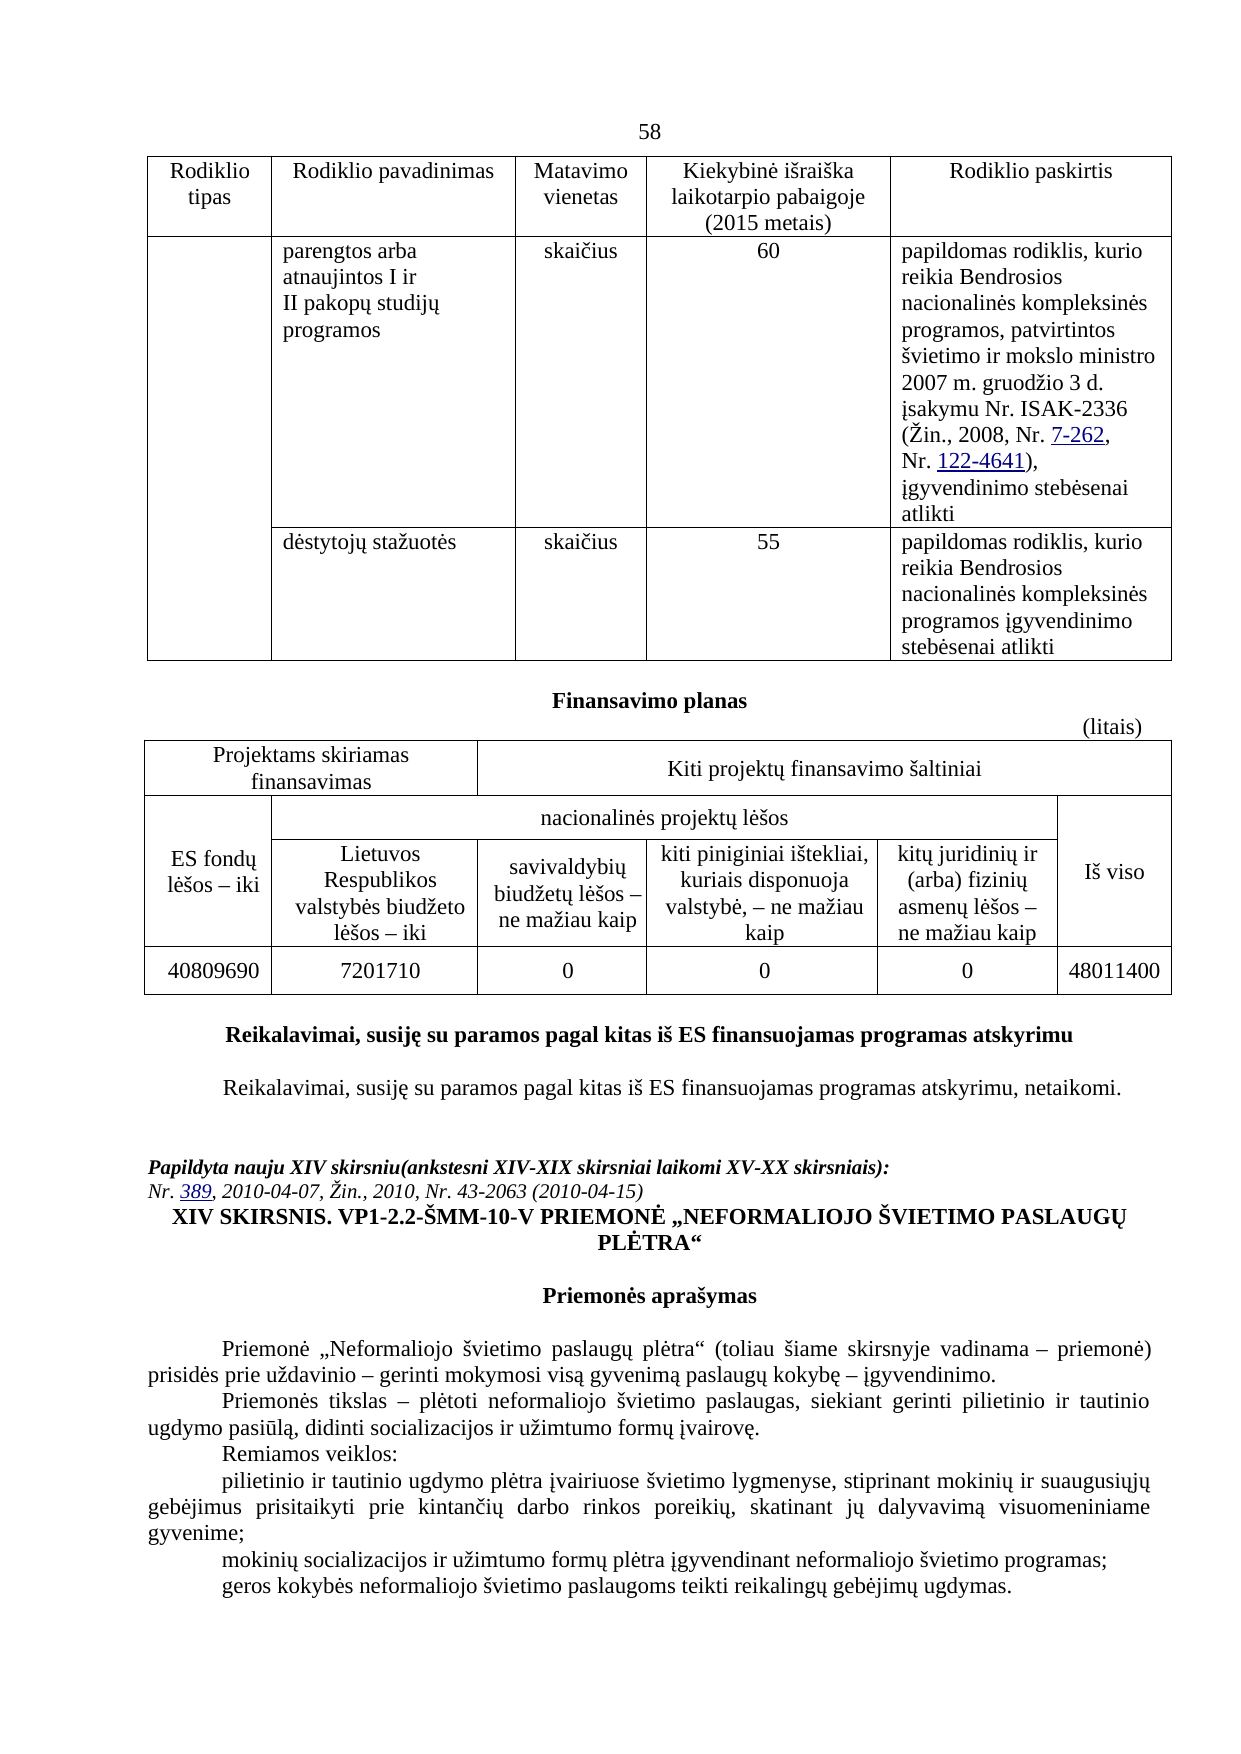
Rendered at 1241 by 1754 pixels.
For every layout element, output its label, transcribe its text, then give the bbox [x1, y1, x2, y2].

table_header Rodiklio tipas [148, 157, 271, 236]
text mokinių socializacijos ir užimtumo formų plėtra įgyvendinant neformaliojo švietimo programas; [148, 1546, 1152, 1572]
table_cell 7201710 [272, 947, 477, 993]
text geros kokybės neformaliojo švietimo paslaugoms teikti reikalingų gebėjimų ugdymas. [148, 1572, 1152, 1598]
text XIV SKIRSNIS. VP1-2.2-ŠMM-10-V PRIEMONĖ „NEFORMALIOJO ŠVIETIMO PASLAUGŲ PLĖTRA“ [148, 1203, 1152, 1256]
table_cell papildomas rodiklis, kurio reikia Bendrosios nacionalinės kompleksinės programos, patvirtintos švietimo ir mokslo ministro 2007 m. gruodžio 3 d. įsakymu Nr. ISAK-2336 (Žin., 2008, Nr. 7-262, Nr. 122-4641), įgyvendinimo stebėsenai atlikti [891, 237, 1171, 527]
table_cell kitų juridinių ir (arba) fizinių asmenų lėšos – ne mažiau kaip [878, 840, 1057, 946]
text Papildyta nauju XIV skirsniu(ankstesni XIV-XIX skirsniai laikomi XV-XX skirsniais): [148, 1155, 1152, 1179]
table_cell [148, 237, 271, 659]
table_header Kiekybinė išraiška laikotarpio pabaigoje (2015 metais) [647, 157, 890, 236]
table_cell kiti piniginiai ištekliai, kuriais disponuoja valstybė, – ne mažiau kaip [647, 840, 877, 946]
table_cell Iš viso [1058, 796, 1171, 946]
table_cell nacionalinės projektų lėšos [272, 796, 1057, 839]
table_cell skaičius [516, 528, 646, 659]
text Finansavimo planas [148, 687, 1152, 713]
text Nr. 389, 2010-04-07, Žin., 2010, Nr. 43-2063 (2010-04-15) [148, 1179, 1152, 1203]
text Priemonės tikslas – plėtoti neformaliojo švietimo paslaugas, siekiant gerinti pilietinio ir tautinio ugdymo pasiūlą, didinti socializacijos ir užimtumo formų įvairovę. [148, 1388, 1152, 1440]
table_cell 60 [647, 237, 890, 527]
table_cell parengtos arba atnaujintos I ir II pakopų studijų programos [272, 237, 515, 527]
table_cell 48011400 [1058, 947, 1171, 993]
text (litais) [148, 713, 1142, 739]
text Priemonė „Neformaliojo švietimo paslaugų plėtra“ (toliau šiame skirsnyje vadinama – priemonė) prisidės prie uždavinio – gerinti mokymosi visą gyvenimą paslaugų kokybę – įgyvendinimo. [148, 1335, 1152, 1388]
table_cell dėstytojų stažuotės [272, 528, 515, 659]
text Reikalavimai, susiję su paramos pagal kitas iš ES finansuojamas programas atskyrimu, netaikomi. [148, 1073, 1152, 1100]
table_header Rodiklio paskirtis [891, 157, 1171, 236]
table_cell 0 [647, 947, 877, 993]
table_header Projektams skiriamas finansavimas [145, 741, 477, 795]
table_header Rodiklio pavadinimas [272, 157, 515, 236]
text Reikalavimai, susiję su paramos pagal kitas iš ES finansuojamas programas atskyrimu [148, 1021, 1152, 1047]
table_header Matavimo vienetas [516, 157, 646, 236]
table_cell 0 [478, 947, 646, 993]
table_header Kiti projektų finansavimo šaltiniai [478, 741, 1171, 795]
table_cell savivaldybių biudžetų lėšos – ne mažiau kaip [478, 840, 646, 946]
text Priemonės aprašymas [148, 1282, 1152, 1308]
table_cell 55 [647, 528, 890, 659]
table_cell 40809690 [145, 947, 271, 993]
table_cell skaičius [516, 237, 646, 527]
text pilietinio ir tautinio ugdymo plėtra įvairiuose švietimo lygmenyse, stiprinant mokinių ir suaugusiųjų gebėjimus prisitaikyti prie kintančių darbo rinkos poreikių, skatinant jų dalyvavimą visuomeniniame gyvenime; [148, 1467, 1152, 1546]
table_cell ES fondų lėšos – iki [145, 796, 271, 946]
table_cell papildomas rodiklis, kurio reikia Bendrosios nacionalinės kompleksinės programos įgyvendinimo stebėsenai atlikti [891, 528, 1171, 659]
table_cell 0 [878, 947, 1057, 993]
table_cell Lietuvos Respublikos valstybės biudžeto lėšos – iki [272, 840, 477, 946]
text Remiamos veiklos: [148, 1440, 1152, 1467]
